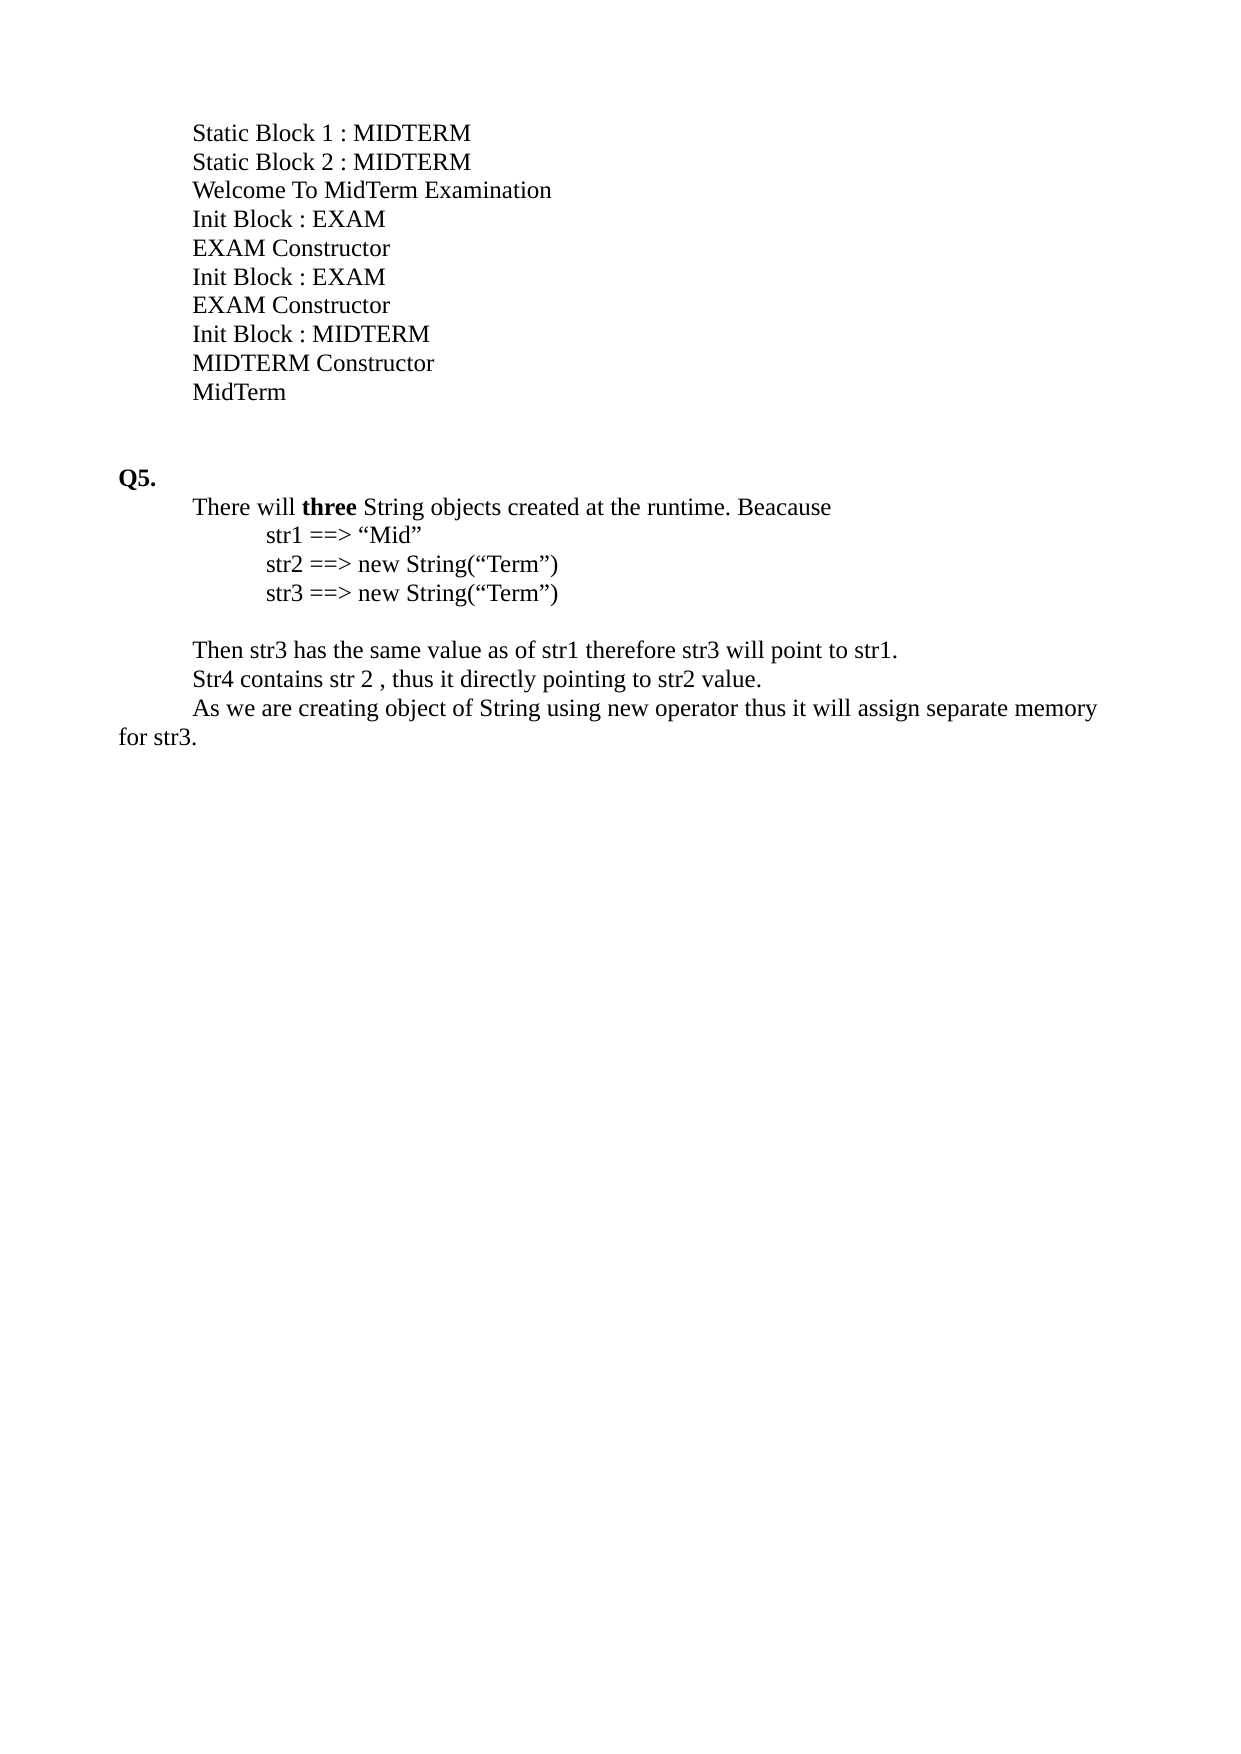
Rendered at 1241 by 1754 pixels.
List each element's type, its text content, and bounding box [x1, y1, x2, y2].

text Static Block 2 : MIDTERM [118, 147, 1122, 176]
text Init Block : MIDTERM [118, 319, 1122, 348]
text Init Block : EXAM [118, 262, 1122, 291]
text MidTerm [118, 377, 1122, 406]
text As we are creating object of String using new operator thus it will assign separate memory for str3. [118, 693, 1122, 751]
text str1 ==> “Mid” [118, 521, 1122, 549]
text MIDTERM Constructor [118, 348, 1122, 377]
text Q5. [118, 463, 1122, 492]
text Welcome To MidTerm Examination Init Block : EXAM [118, 176, 1122, 233]
text There will three String objects created at the runtime. Beacause [118, 492, 1122, 521]
text EXAM Constructor [118, 291, 1122, 319]
text Then str3 has the same value as of str1 therefore str3 will point to str1. [118, 636, 1122, 664]
text Static Block 1 : MIDTERM [118, 118, 1122, 147]
text EXAM Constructor [118, 233, 1122, 262]
text Str4 contains str 2 , thus it directly pointing to str2 value. [118, 664, 1122, 693]
text str2 ==> new String(“Term”) [118, 549, 1122, 578]
text str3 ==> new String(“Term”) [118, 578, 1122, 607]
